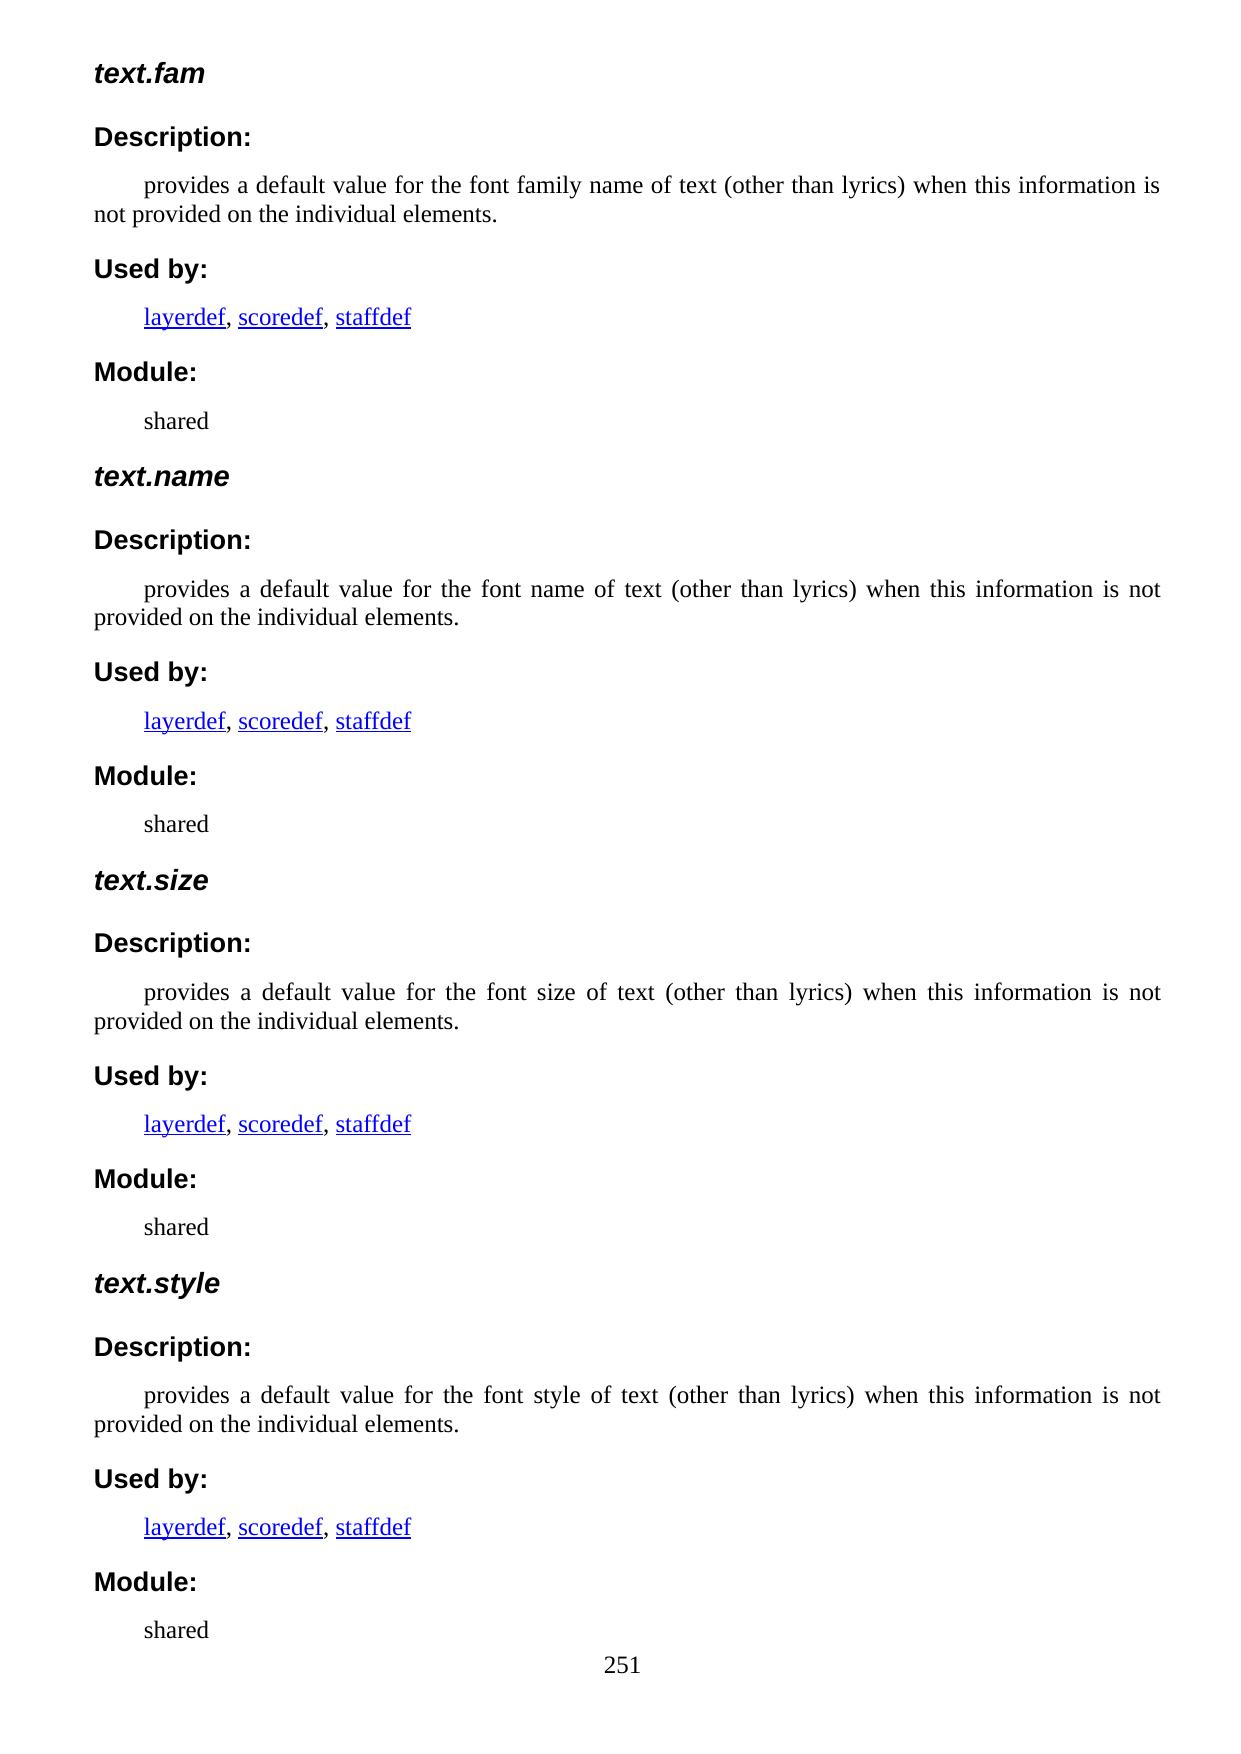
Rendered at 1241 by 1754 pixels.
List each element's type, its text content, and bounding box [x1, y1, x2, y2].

subtitle Description: [94, 1331, 1162, 1362]
subtitle Module: [94, 1566, 1162, 1597]
subtitle Used by: [94, 253, 1162, 284]
subtitle Description: [94, 524, 1162, 556]
text shared [94, 1615, 1162, 1644]
text layerdef, scoredef, staffdef [94, 302, 1162, 331]
subtitle Description: [94, 927, 1162, 959]
subtitle text.name [94, 459, 1162, 493]
text layerdef, scoredef, staffdef [94, 1512, 1162, 1541]
subtitle Used by: [94, 1463, 1162, 1494]
text layerdef, scoredef, staffdef [94, 706, 1162, 734]
subtitle text.size [94, 863, 1162, 896]
subtitle text.fam [94, 56, 1162, 90]
subtitle Module: [94, 1163, 1162, 1194]
subtitle Used by: [94, 656, 1162, 687]
subtitle text.style [94, 1266, 1162, 1299]
text provides a default value for the font name of text (other than lyrics) when this information is not provided on the individual elements. [94, 574, 1162, 631]
text shared [94, 809, 1162, 838]
subtitle Module: [94, 356, 1162, 387]
text layerdef, scoredef, staffdef [94, 1109, 1162, 1138]
subtitle Module: [94, 759, 1162, 791]
subtitle Used by: [94, 1059, 1162, 1091]
text shared [94, 406, 1162, 434]
text provides a default value for the font family name of text (other than lyrics) when this information is not provided on the individual elements. [94, 171, 1162, 228]
text provides a default value for the font size of text (other than lyrics) when this information is not provided on the individual elements. [94, 977, 1162, 1034]
text shared [94, 1212, 1162, 1241]
subtitle Description: [94, 121, 1162, 152]
text provides a default value for the font style of text (other than lyrics) when this information is not provided on the individual elements. [94, 1380, 1162, 1438]
